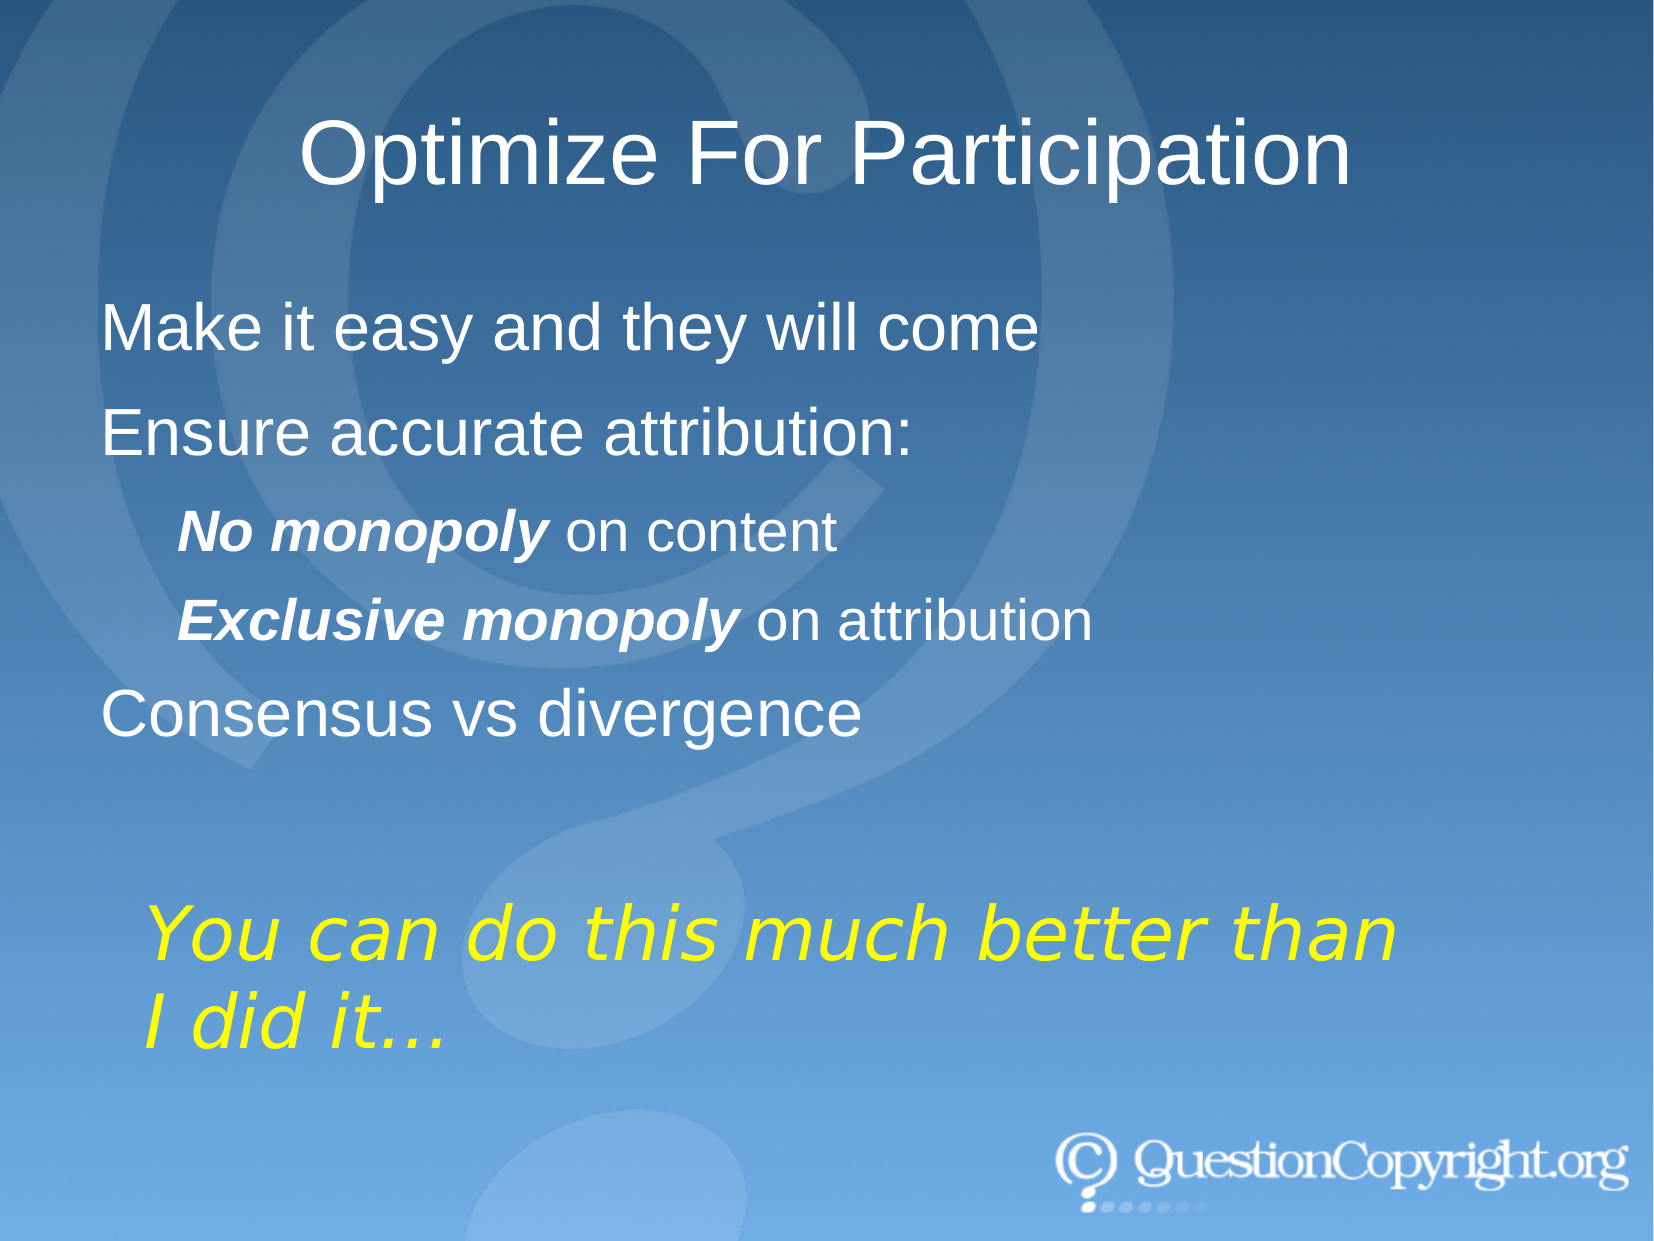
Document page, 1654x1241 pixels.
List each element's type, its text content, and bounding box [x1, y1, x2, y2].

list Make it easy and they will come Ensure accurate attribution: No monopoly on content Exclusive monopoly on attribution Consensus vs divergence [82, 290, 1571, 794]
title Optimize For Participation [82, 56, 1571, 250]
picture [0, 0, 1654, 1241]
text_box You can do this much better than I did it... [129, 883, 1416, 1074]
